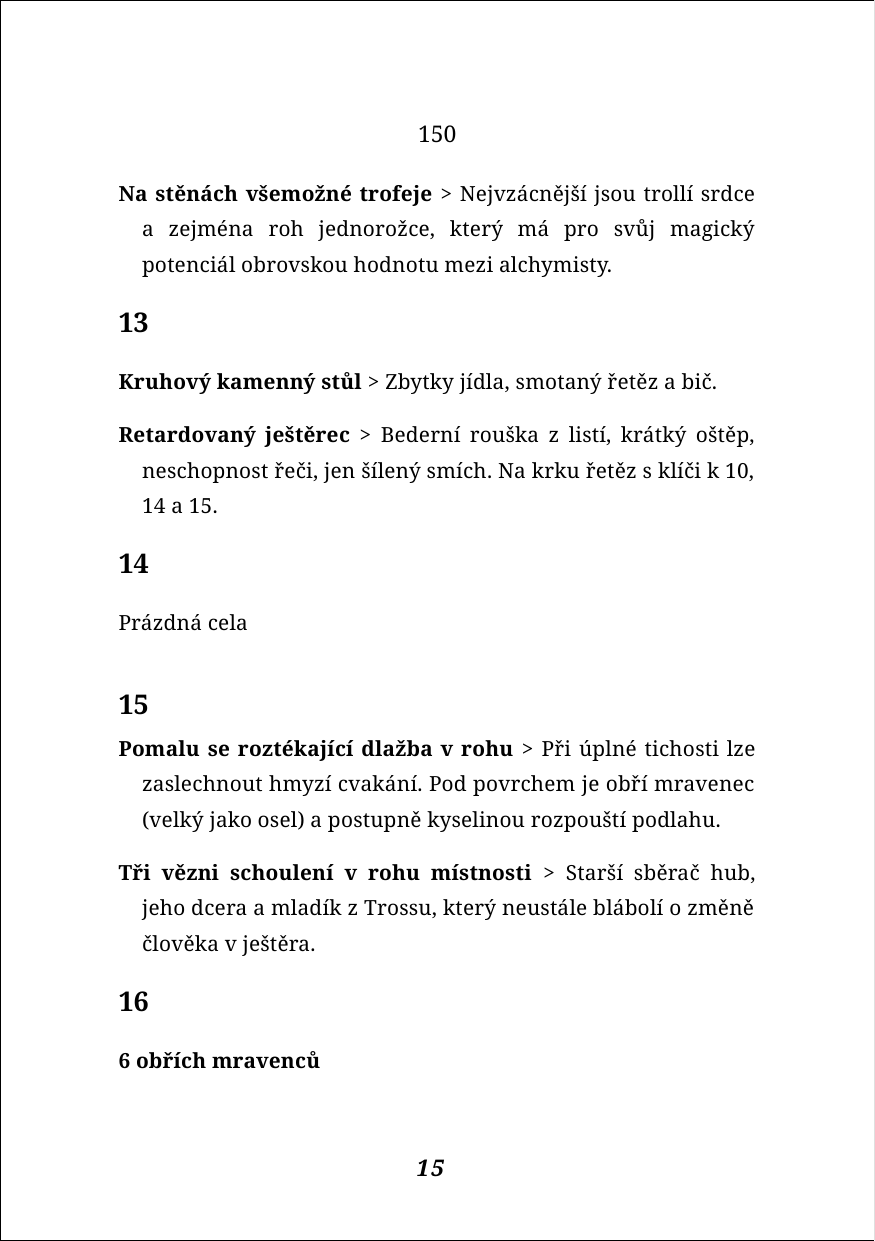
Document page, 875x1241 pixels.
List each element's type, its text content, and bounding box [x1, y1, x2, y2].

text Na stěnách všemožné trofeje > Nejvzácnější jsou trollí srdce a zejména roh jednorožce, který má pro svůj magický potenciál obrovskou hodnotu mezi alchymisty. [118, 179, 756, 278]
text 6 obřích mravenců [118, 1046, 756, 1074]
subtitle 15 [118, 685, 756, 722]
text Kruhový kamenný stůl > Zbytky jídla, smotaný řetěz a bič. [118, 367, 756, 395]
text Tři vězni schoulení v rohu místnosti > Starší sběrač hub, jeho dcera a mladík z Trossu, který neustále blábolí o změně člověka v ještěra. [118, 858, 756, 957]
text Prázdná cela [118, 608, 756, 637]
text 16 [118, 982, 756, 1019]
text 13 [118, 303, 756, 340]
text Retardovaný ještěrec > Bederní rouška z listí, krátký oštěp, neschopnost řeči, jen šílený smích. Na krku řetěz s klíči k 10, 14 a 15. [118, 420, 756, 520]
text 14 [118, 544, 756, 581]
text Pomalu se roztékající dlažba v rohu > Při úplné tichosti lze zaslechnout hmyzí cvakání. Pod povrchem je obří mravenec (velký jako osel) a postupně kyselinou rozpouští podlahu. [118, 734, 756, 833]
